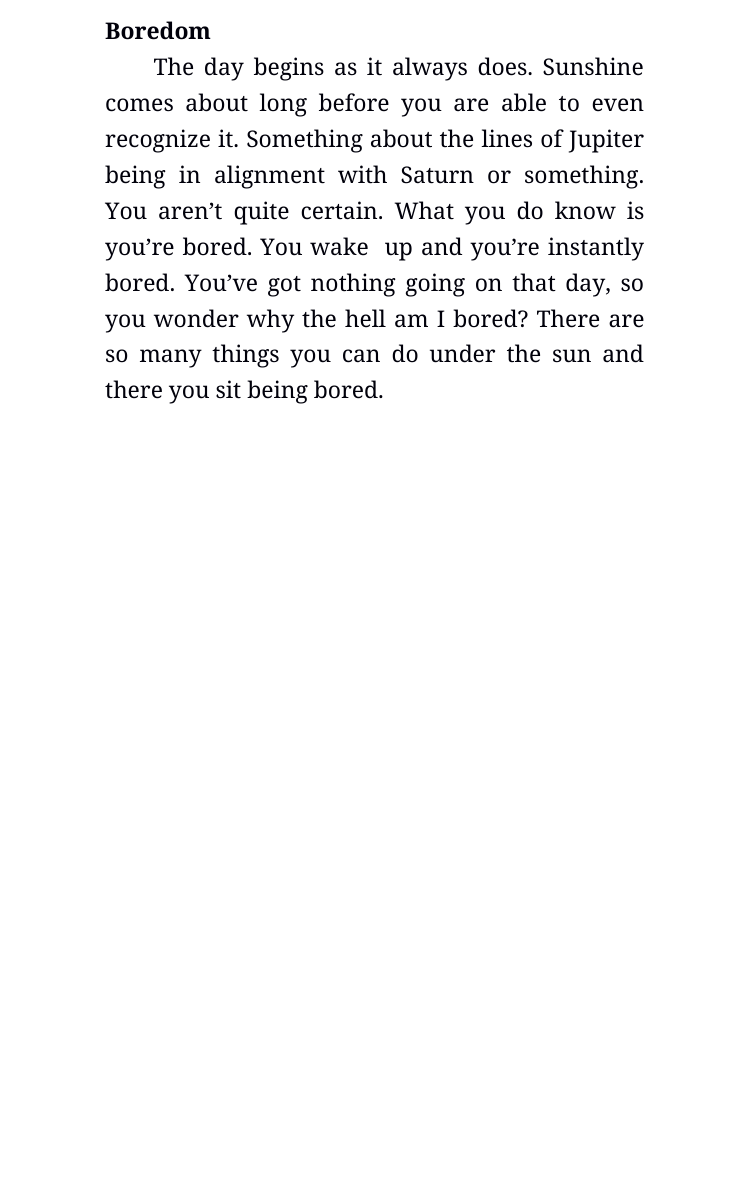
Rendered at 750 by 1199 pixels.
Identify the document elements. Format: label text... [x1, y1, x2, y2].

text The day begins as it always does. Sunshine comes about long before you are able to even recognize it. Something about the lines of Jupiter being in alignment with Saturn or something. You aren’t quite certain. What you do know is you’re bored. You wake up and you’re instantly bored. You’ve got nothing going on that day, so you wonder why the hell am I bored? There are so many things you can do under the sun and there you sit being bored. [105, 51, 645, 406]
text Boredom [105, 15, 645, 46]
